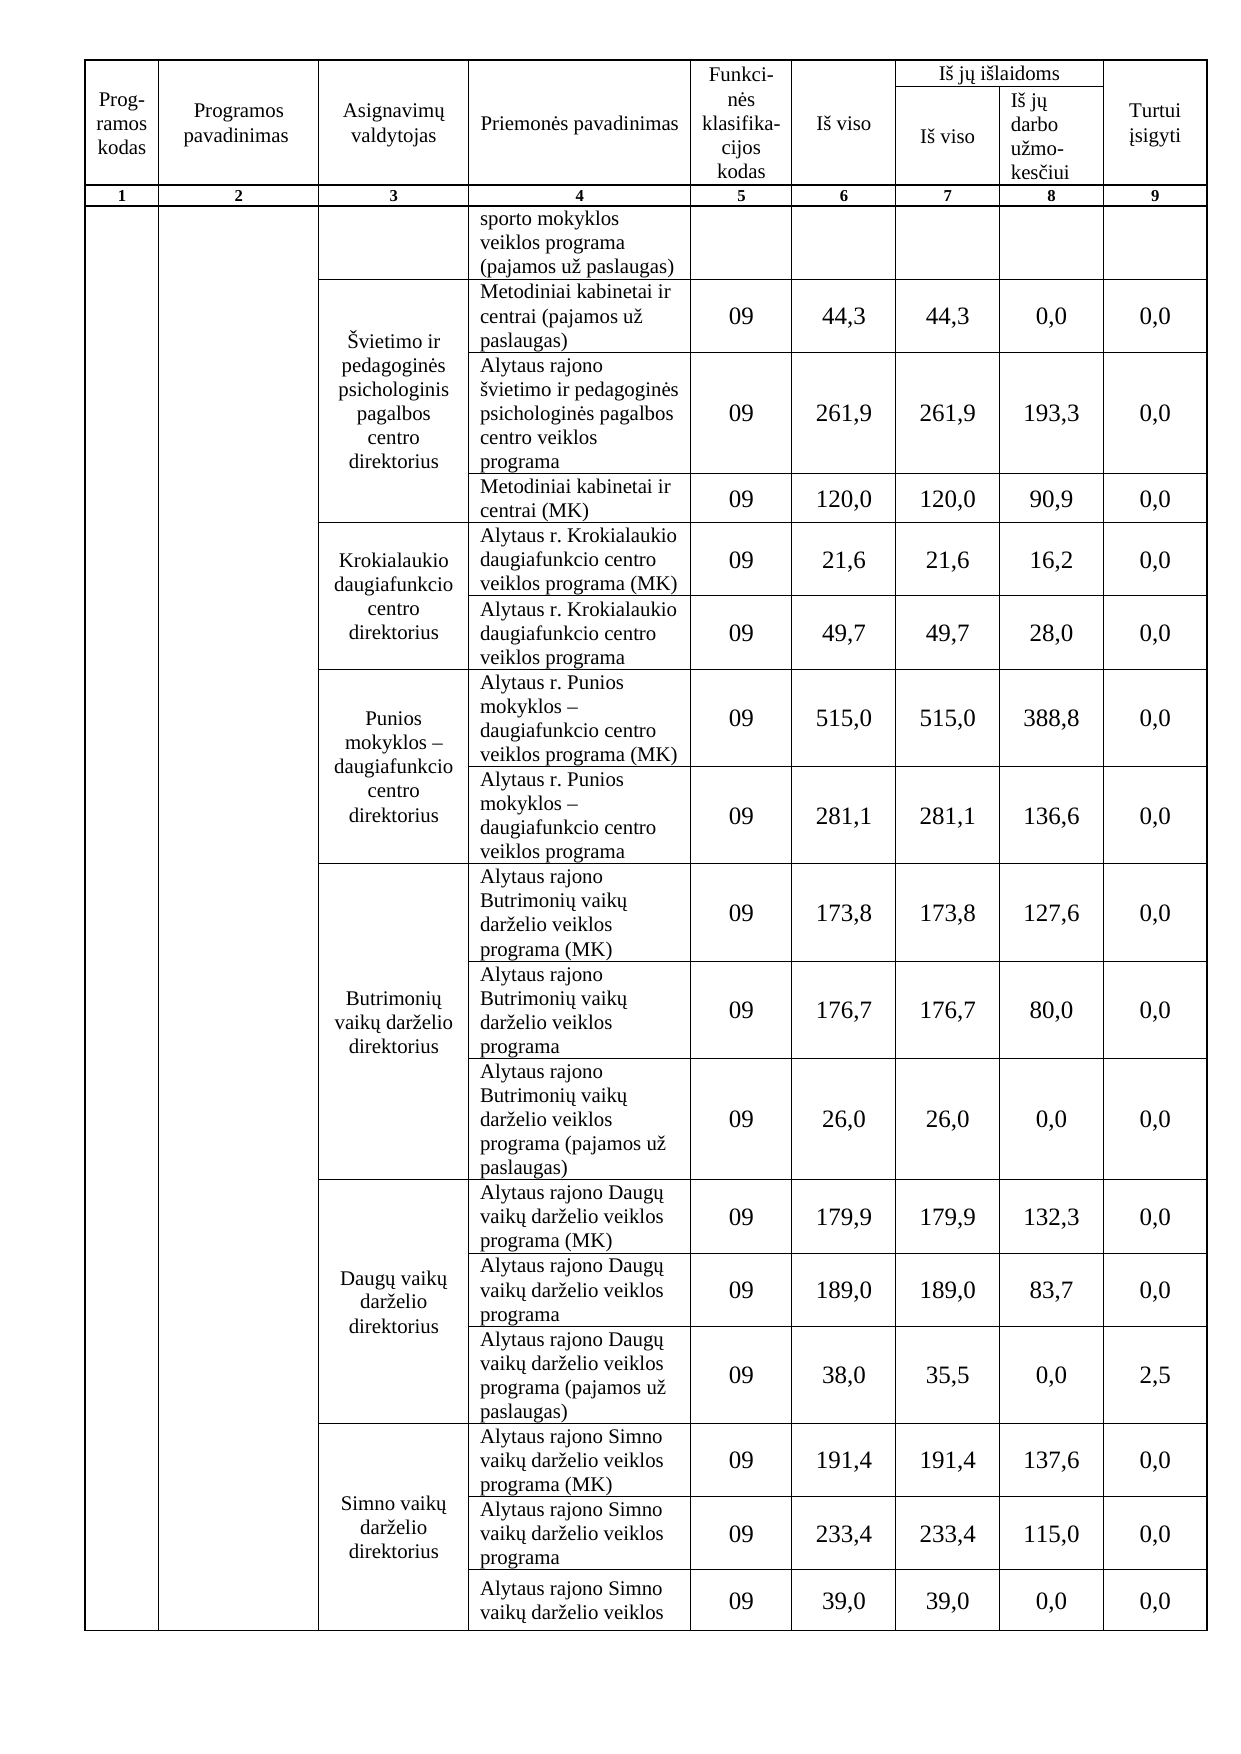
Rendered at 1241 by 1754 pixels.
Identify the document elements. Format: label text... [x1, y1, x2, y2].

table_cell 0,0 [1104, 1497, 1206, 1569]
table_cell 0,0 [1000, 1570, 1103, 1630]
table_cell 3 [319, 186, 468, 205]
table_cell 90,9 [1000, 474, 1103, 522]
table_cell 09 [691, 474, 791, 522]
table_cell 115,0 [1000, 1497, 1103, 1569]
table_cell 179,9 [792, 1180, 895, 1252]
table_cell 39,0 [896, 1570, 999, 1630]
table_cell 0,0 [1104, 596, 1206, 669]
table_cell 09 [691, 1327, 791, 1423]
table_cell 8 [1000, 186, 1103, 205]
table_cell Alytaus rajono Daugų vaikų darželio veiklos programa [469, 1254, 690, 1326]
table_cell Alytaus rajono švietimo ir pedagoginės psichologinės pagalbos centro veiklos programa [469, 353, 690, 473]
table_cell Alytaus rajono Daugų vaikų darželio veiklos programa (pajamos už paslaugas) [469, 1327, 690, 1423]
table_cell 21,6 [896, 523, 999, 595]
table_cell 09 [691, 864, 791, 961]
table_cell 179,9 [896, 1180, 999, 1252]
table_cell 281,1 [792, 767, 895, 863]
table_cell 26,0 [792, 1059, 895, 1179]
table_cell 515,0 [896, 670, 999, 766]
table_cell 09 [691, 1570, 791, 1630]
table_cell 44,3 [896, 280, 999, 352]
table_cell 0,0 [1104, 670, 1206, 766]
table_cell 44,3 [792, 280, 895, 352]
table_header Iš jų išlaidoms [896, 61, 1103, 86]
table_cell 09 [691, 1424, 791, 1496]
table_cell 261,9 [792, 353, 895, 473]
table_cell 0,0 [1104, 962, 1206, 1058]
table_cell Butrimonių vaikų darželio direktorius [319, 864, 468, 1179]
table_cell 0,0 [1104, 474, 1206, 522]
table_cell Alytaus rajono Simno vaikų darželio veiklos programa [469, 1497, 690, 1569]
table_cell 28,0 [1000, 596, 1103, 669]
table_cell 0,0 [1104, 280, 1206, 352]
table_cell Alytaus r. Krokialaukio daugiafunkcio centro veiklos programa (MK) [469, 523, 690, 595]
table_cell 21,6 [792, 523, 895, 595]
table_cell 233,4 [792, 1497, 895, 1569]
table_cell 35,5 [896, 1327, 999, 1423]
table_cell [792, 207, 895, 278]
table_cell Alytaus r. Krokialaukio daugiafunkcio centro veiklos programa [469, 596, 690, 669]
table_cell Iš jų darbo užmo-kesčiui [1000, 87, 1103, 184]
table_cell 6 [792, 186, 895, 205]
table_cell 5 [691, 186, 791, 205]
table_cell Alytaus rajono Daugų vaikų darželio veiklos programa (MK) [469, 1180, 690, 1252]
table_cell 2 [159, 186, 318, 205]
table_cell 39,0 [792, 1570, 895, 1630]
table_cell [896, 207, 999, 278]
table_cell Iš viso [896, 87, 999, 184]
table_cell 9 [1104, 186, 1206, 205]
table_cell Metodiniai kabinetai ir centrai (pajamos už paslaugas) [469, 280, 690, 352]
table_header Programos pavadinimas [159, 61, 318, 184]
table_cell 191,4 [792, 1424, 895, 1496]
table_header Priemonės pavadinimas [469, 61, 690, 184]
table_cell [1000, 207, 1103, 278]
table_cell 83,7 [1000, 1254, 1103, 1326]
table_cell Švietimo ir pedagoginės psichologinis pagalbos centro direktorius [319, 280, 468, 522]
table_cell 38,0 [792, 1327, 895, 1423]
table_cell Simno vaikų darželio direktorius [319, 1424, 468, 1630]
table_cell 388,8 [1000, 670, 1103, 766]
table_cell 09 [691, 596, 791, 669]
table_cell 09 [691, 523, 791, 595]
table_cell 120,0 [792, 474, 895, 522]
table_cell 09 [691, 670, 791, 766]
table_cell [691, 207, 791, 278]
table_cell 09 [691, 1059, 791, 1179]
table_cell 233,4 [896, 1497, 999, 1569]
table_cell 09 [691, 353, 791, 473]
table_cell 80,0 [1000, 962, 1103, 1058]
table_cell 0,0 [1104, 353, 1206, 473]
table_cell 189,0 [896, 1254, 999, 1326]
table_cell 4 [469, 186, 690, 205]
table_cell 0,0 [1104, 523, 1206, 595]
table_header Turtui įsigyti [1104, 61, 1206, 184]
table_cell 191,4 [896, 1424, 999, 1496]
table_cell 281,1 [896, 767, 999, 863]
table_cell 0,0 [1000, 1059, 1103, 1179]
table_cell 2,5 [1104, 1327, 1206, 1423]
table_cell Alytaus rajono Simno vaikų darželio veiklos [469, 1570, 690, 1630]
table_cell 1 [86, 186, 158, 205]
table_cell [319, 207, 468, 278]
table_cell 515,0 [792, 670, 895, 766]
table_cell Alytaus rajono Simno vaikų darželio veiklos programa (MK) [469, 1424, 690, 1496]
table_cell [1104, 207, 1206, 278]
table_header Funkci-nės klasifika-cijos kodas [691, 61, 791, 184]
table_cell 09 [691, 767, 791, 863]
table_cell Alytaus rajono Butrimonių vaikų darželio veiklos programa [469, 962, 690, 1058]
table_cell 0,0 [1104, 1570, 1206, 1630]
table_cell 176,7 [792, 962, 895, 1058]
table_cell 193,3 [1000, 353, 1103, 473]
table_header Asignavimų valdytojas [319, 61, 468, 184]
table_cell 09 [691, 1180, 791, 1252]
table_cell 0,0 [1000, 280, 1103, 352]
table_cell [159, 207, 318, 1630]
table_cell 49,7 [792, 596, 895, 669]
table_header Prog-ramos kodas [86, 61, 158, 184]
table_cell 7 [896, 186, 999, 205]
table_cell 09 [691, 1497, 791, 1569]
table_cell 189,0 [792, 1254, 895, 1326]
table_cell 120,0 [896, 474, 999, 522]
table_cell Krokialaukio daugiafunkcio centro direktorius [319, 523, 468, 669]
table_cell 137,6 [1000, 1424, 1103, 1496]
table_cell 0,0 [1104, 1424, 1206, 1496]
table_cell Metodiniai kabinetai ir centrai (MK) [469, 474, 690, 522]
table_cell sporto mokyklos veiklos programa (pajamos už paslaugas) [469, 207, 690, 278]
table_cell 0,0 [1104, 1254, 1206, 1326]
table_cell 0,0 [1104, 1180, 1206, 1252]
table_cell Alytaus r. Punios mokyklos – daugiafunkcio centro veiklos programa [469, 767, 690, 863]
table_cell 0,0 [1104, 767, 1206, 863]
table_cell 49,7 [896, 596, 999, 669]
table_cell 127,6 [1000, 864, 1103, 961]
table_cell Alytaus rajono Butrimonių vaikų darželio veiklos programa (MK) [469, 864, 690, 961]
table_cell Alytaus rajono Butrimonių vaikų darželio veiklos programa (pajamos už paslaugas) [469, 1059, 690, 1179]
table_cell 0,0 [1000, 1327, 1103, 1423]
table_cell 26,0 [896, 1059, 999, 1179]
table_cell 176,7 [896, 962, 999, 1058]
table_cell 0,0 [1104, 864, 1206, 961]
table_cell 261,9 [896, 353, 999, 473]
table_cell 09 [691, 962, 791, 1058]
table_cell Alytaus r. Punios mokyklos – daugiafunkcio centro veiklos programa (MK) [469, 670, 690, 766]
table_cell 132,3 [1000, 1180, 1103, 1252]
table_cell 09 [691, 280, 791, 352]
table_cell 09 [691, 1254, 791, 1326]
table_cell [86, 207, 158, 1630]
table_cell 16,2 [1000, 523, 1103, 595]
table_cell 0,0 [1104, 1059, 1206, 1179]
table_cell Punios mokyklos – daugiafunkcio centro direktorius [319, 670, 468, 863]
table_cell Daugų vaikų darželio direktorius [319, 1180, 468, 1423]
table_cell 173,8 [896, 864, 999, 961]
table_cell 173,8 [792, 864, 895, 961]
table_header Iš viso [792, 61, 895, 184]
table_cell 136,6 [1000, 767, 1103, 863]
